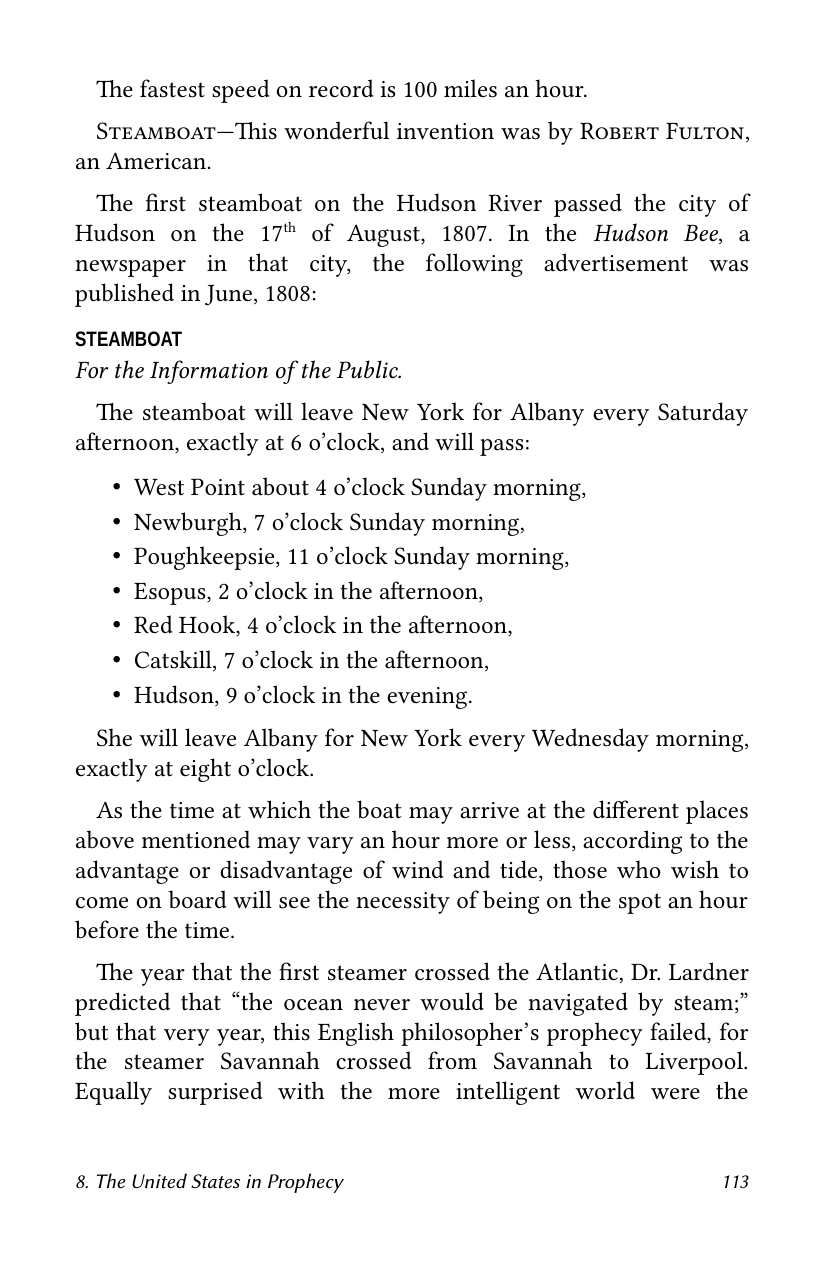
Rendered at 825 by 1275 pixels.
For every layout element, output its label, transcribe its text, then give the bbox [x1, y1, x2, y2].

list Newburgh, 7 o’clock Sunday morning, [112, 508, 750, 536]
subtitle STEAMBOAT [75, 326, 750, 350]
list Catskill, 7 o’clock in the afternoon, [112, 646, 750, 675]
text The year that the first steamer crossed the Atlantic, Dr. Lardner predicted that “the ocean never would be navigated by steam;” but that very year, this English philosopher’s prophecy failed, for the steamer Savannah crossed from Savannah to Liverpool. Equally surprised with the more intelligent world were the [75, 958, 750, 1106]
text The steamboat will leave New York for Albany every Saturday afternoon, exactly at 6 o’clock, and will pass: [75, 398, 750, 457]
text As the time at which the boat may arrive at the different places above mentioned may vary an hour more or less, according to the advantage or disadvantage of wind and tide, those who wish to come on board will see the necessity of being on the spot an hour before the time. [75, 796, 750, 944]
text The first steamboat on the Hudson River passed the city of Hudson on the 17th of August, 1807. In the Hudson Bee, a newspaper in that city, the following advertisement was published in June, 1808: [75, 189, 750, 307]
list West Point about 4 o’clock Sunday morning, [112, 473, 750, 502]
text Steamboat—This wonderful invention was by Robert Fulton, an American. [75, 117, 750, 175]
list Esopus, 2 o’clock in the afternoon, [112, 577, 750, 606]
text For the Information of the Public. [75, 356, 750, 385]
list Poughkeepsie, 11 o’clock Sunday morning, [112, 542, 750, 571]
text She will leave Albany for New York every Wednesday morning, exactly at eight o’clock. [75, 724, 750, 783]
list Red Hook, 4 o’clock in the afternoon, [112, 612, 750, 640]
list Hudson, 9 o’clock in the evening. [112, 681, 750, 709]
text The fastest speed on record is 100 miles an hour. [75, 75, 750, 103]
